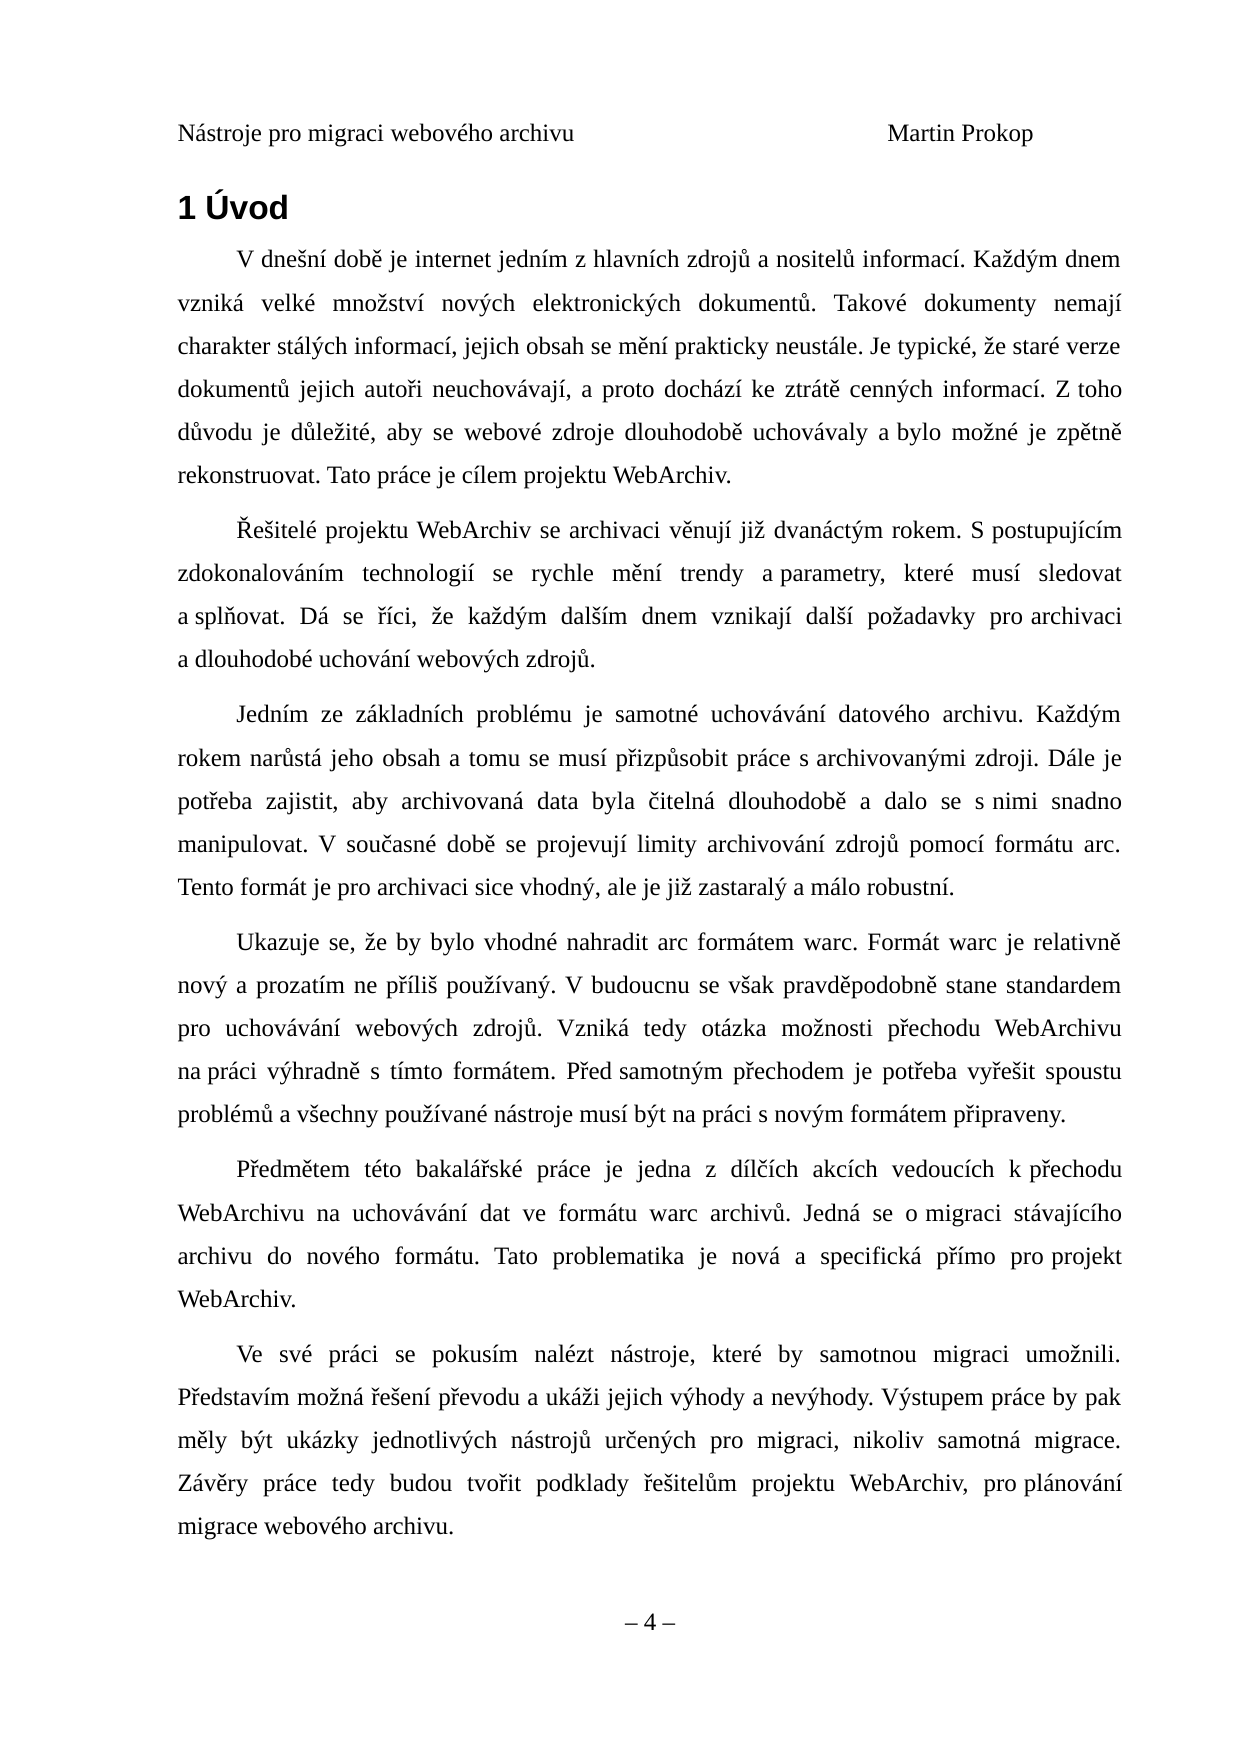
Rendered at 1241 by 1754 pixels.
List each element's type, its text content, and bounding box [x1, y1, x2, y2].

text Předmětem této bakalářské práce je jedna z dílčích akcích vedoucích k přechodu WebArchivu na uchovávání dat ve formátu warc archivů. Jedná se o migraci stávajícího archivu do nového formátu. Tato problematika je nová a specifická přímo pro projekt WebArchiv. [177, 1154, 1122, 1313]
text Ve své práci se pokusím nalézt nástroje, které by samotnou migraci umožnili. Představím možná řešení převodu a ukáži jejich výhody a nevýhody. Výstupem práce by pak měly být ukázky jednotlivých nástrojů určených pro migraci, nikoliv samotná migrace. Závěry práce tedy budou tvořit podklady řešitelům projektu WebArchiv, pro plánování migrace webového archivu. [177, 1339, 1122, 1540]
subtitle 1 Úvod [177, 188, 1122, 227]
text Ukazuje se, že by bylo vhodné nahradit arc formátem warc. Formát warc je relativně nový a prozatím ne příliš používaný. V budoucnu se však pravděpodobně stane standardem pro uchovávání webových zdrojů. Vzniká tedy otázka možnosti přechodu WebArchivu na práci výhradně s tímto formátem. Před samotným přechodem je potřeba vyřešit spoustu problémů a všechny používané nástroje musí být na práci s novým formátem připraveny. [177, 927, 1122, 1128]
text V dnešní době je internet jedním z hlavních zdrojů a nositelů informací. Každým dnem vzniká velké množství nových elektronických dokumentů. Takové dokumenty nemají charakter stálých informací, jejich obsah se mění prakticky neustále. Je typické, že staré verze dokumentů jejich autoři neuchovávají, a proto dochází ke ztrátě cenných informací. Z toho důvodu je důležité, aby se webové zdroje dlouhodobě uchovávaly a bylo možné je zpětně rekonstruovat. Tato práce je cílem projektu WebArchiv. [177, 244, 1122, 489]
text Řešitelé projektu WebArchiv se archivaci věnují již dvanáctým rokem. S postupujícím zdokonalováním technologií se rychle mění trendy a parametry, které musí sledovat a splňovat. Dá se říci, že každým dalším dnem vznikají další požadavky pro archivaci a dlouhodobé uchování webových zdrojů. [177, 515, 1122, 673]
text Jedním ze základních problému je samotné uchovávání datového archivu. Každým rokem narůstá jeho obsah a tomu se musí přizpůsobit práce s archivovanými zdroji. Dále je potřeba zajistit, aby archivovaná data byla čitelná dlouhodobě a dalo se s nimi snadno manipulovat. V současné době se projevují limity archivování zdrojů pomocí formátu arc. Tento formát je pro archivaci sice vhodný, ale je již zastaralý a málo robustní. [177, 699, 1122, 901]
